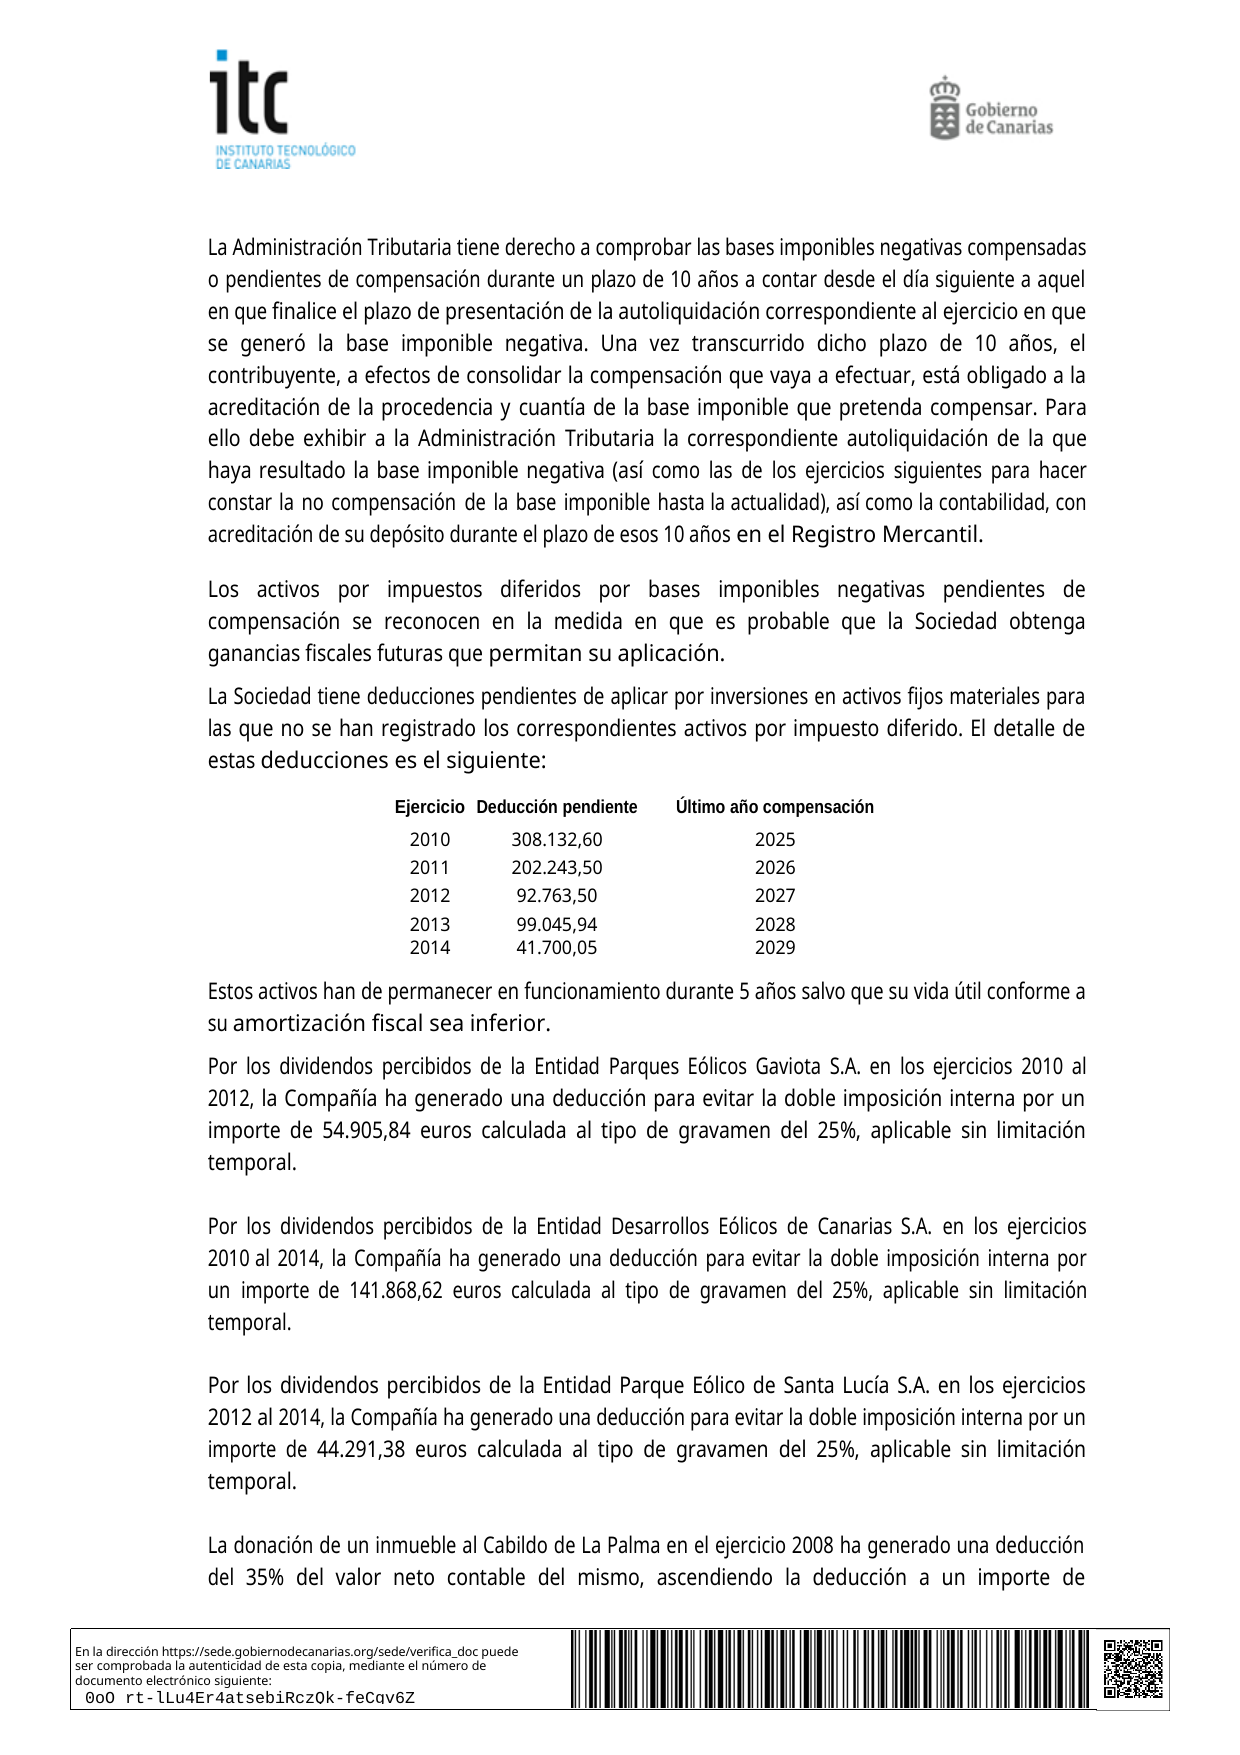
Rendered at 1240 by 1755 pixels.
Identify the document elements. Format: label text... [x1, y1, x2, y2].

text La Sociedad tiene deducciones pendientes de aplicar por inversiones en activos fijos materiales para las que no se han registrado los correspondientes activos por impuesto diferido. El detalle de estas deducciones es el siguiente: [208, 680, 1087, 775]
table_cell 2013 [391, 908, 469, 937]
text Por los dividendos percibidos de la Entidad Desarrollos Eólicos de Canarias S.A. en los ejercicios 2010 al 2014, la Compañía ha generado una deducción para evitar la doble imposición interna por un importe de 141.868,62 euros calculada al tipo de gravamen del 25%, aplicable sin limitación temporal. [208, 1210, 1087, 1337]
table_header Ejercicio [391, 795, 469, 821]
table_cell 99.045,94 [470, 908, 657, 937]
table_header Deducción pendiente [470, 795, 657, 821]
table_cell 2026 [657, 851, 879, 880]
table_cell 308.132,60 [470, 821, 657, 851]
table_cell 41.700,05 [470, 937, 657, 961]
text Por los dividendos percibidos de la Entidad Parque Eólico de Santa Lucía S.A. en los ejercicios 2012 al 2014, la Compañía ha generado una deducción para evitar la doble imposición interna por un importe de 44.291,38 euros calculada al tipo de gravamen del 25%, aplicable sin limitación temporal. [208, 1369, 1087, 1496]
text Por los dividendos percibidos de la Entidad Parques Eólicos Gaviota S.A. en los ejercicios 2010 al 2012, la Compañía ha generado una deducción para evitar la doble imposición interna por un importe de 54.905,84 euros calculada al tipo de gravamen del 25%, aplicable sin limitación temporal. [208, 1050, 1087, 1177]
table_cell 2010 [391, 821, 469, 851]
text La Administración Tributaria tiene derecho a comprobar las bases imponibles negativas compensadas o pendientes de compensación durante un plazo de 10 años a contar desde el día siguiente a aquel en que finalice el plazo de presentación de la autoliquidación correspondiente al ejercicio en que se generó la base imponible negativa. Una vez transcurrido dicho plazo de 10 años, el contribuyente, a efectos de consolidar la compensación que vaya a efectuar, está obligado a la acreditación de la procedencia y cuantía de la base imponible que pretenda compensar. Para ello debe exhibir a la Administración Tributaria la correspondiente autoliquidación de la que haya resultado la base imponible negativa (así como las de los ejercicios siguientes para hacer constar la no compensación de la base imponible hasta la actualidad), así como la contabilidad, con acreditación de su depósito durante el plazo de esos 10 años en el Registro Mercantil. [208, 231, 1087, 549]
table_cell 2014 [391, 937, 469, 961]
table_cell 2025 [657, 821, 879, 851]
text La donación de un inmueble al Cabildo de La Palma en el ejercicio 2008 ha generado una deducción del 35% del valor neto contable del mismo, ascendiendo la deducción a un importe de [208, 1529, 1087, 1592]
table_cell 202.243,50 [470, 851, 657, 880]
table_cell 2012 [391, 880, 469, 908]
table_cell 2029 [657, 937, 879, 961]
table_header Último año compensación [657, 795, 879, 821]
table_cell 2028 [657, 908, 879, 937]
table_cell 2027 [657, 880, 879, 908]
table_cell 2011 [391, 851, 469, 880]
text Estos activos han de permanecer en funcionamiento durante 5 años salvo que su vida útil conforme a su amortización fiscal sea inferior. [208, 975, 1087, 1038]
table_cell 92.763,50 [470, 880, 657, 908]
text Los activos por impuestos diferidos por bases imponibles negativas pendientes de compensación se reconocen en la medida en que es probable que la Sociedad obtenga ganancias fiscales futuras que permitan su aplicación. [208, 573, 1086, 668]
